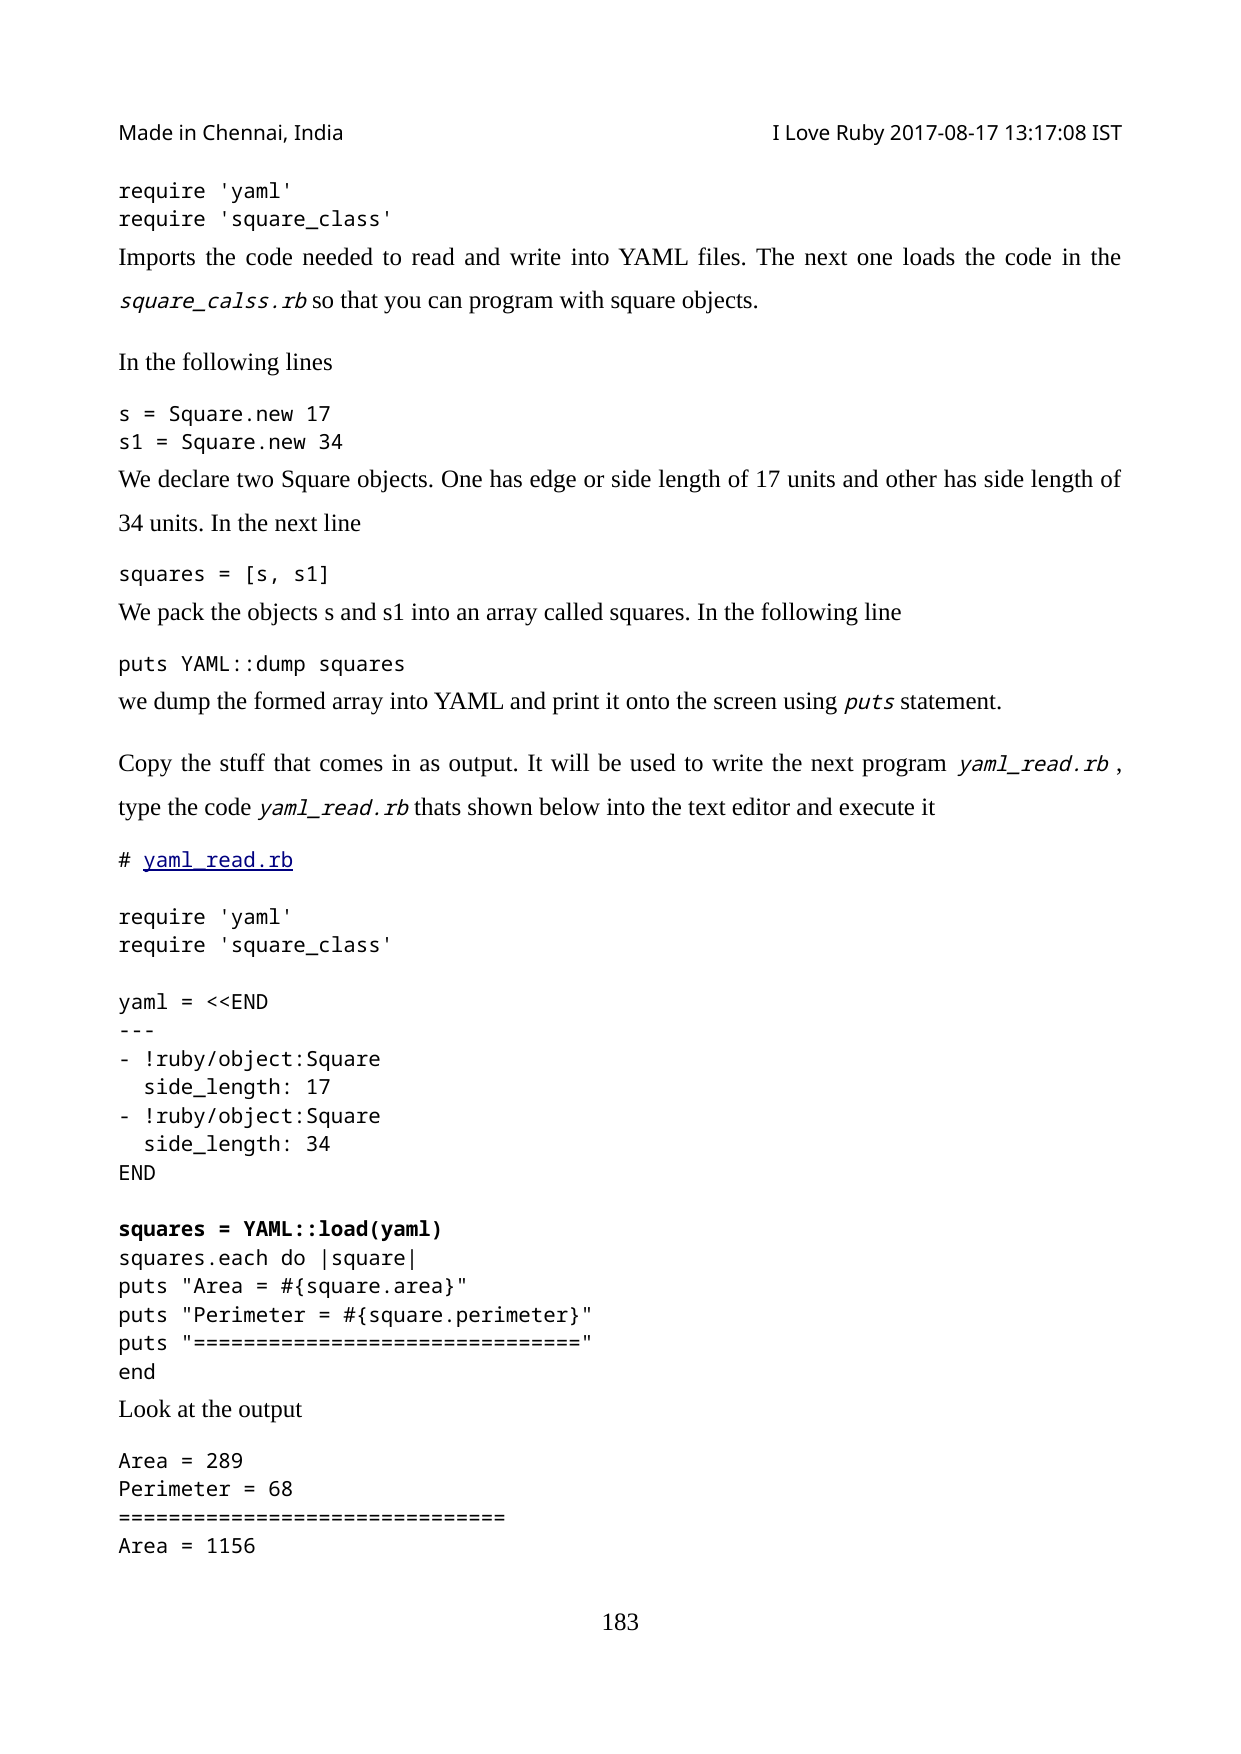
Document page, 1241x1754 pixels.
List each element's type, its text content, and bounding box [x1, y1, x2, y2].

text =============================== [118, 1503, 1122, 1531]
text puts "Perimeter = #{square.perimeter}" [118, 1300, 1122, 1328]
text we dump the formed array into YAML and print it onto the screen using puts statement. [118, 686, 1122, 716]
text puts YAML::dump squares [118, 649, 1122, 677]
text s1 = Square.new 34 [118, 427, 1122, 456]
text Look at the output [118, 1394, 1122, 1423]
text Perimeter = 68 [118, 1474, 1122, 1503]
text --- [118, 1016, 1122, 1044]
text Area = 289 [118, 1446, 1122, 1474]
text squares = [s, s1] [118, 559, 1122, 588]
text END [118, 1158, 1122, 1186]
text side_length: 17 [118, 1072, 1122, 1101]
text # yaml_read.rb [118, 845, 1122, 873]
text Imports the code needed to read and write into YAML files. The next one loads the code in the square_calss.rb so that you can program with square objects. [118, 242, 1122, 314]
text puts "Area = #{square.area}" [118, 1271, 1122, 1300]
text require 'yaml' [118, 902, 1122, 930]
text end [118, 1357, 1122, 1385]
text Area = 1156 [118, 1531, 1122, 1560]
text In the following lines [118, 347, 1122, 376]
text - !ruby/object:Square [118, 1044, 1122, 1072]
text Copy the stuff that comes in as output. It will be used to write the next program yaml_read.rb , type the code yaml_read.rb thats shown below into the text editor and execute it [118, 748, 1122, 821]
text yaml = <<END [118, 987, 1122, 1016]
text require 'square_class' [118, 930, 1122, 959]
text - !ruby/object:Square [118, 1101, 1122, 1129]
text require 'square_class' [118, 204, 1122, 233]
text We declare two Square objects. One has edge or side length of 17 units and other has side length of 34 units. In the next line [118, 464, 1122, 536]
text side_length: 34 [118, 1129, 1122, 1158]
text puts "===============================" [118, 1328, 1122, 1357]
text squares = YAML::load(yaml) [118, 1214, 1122, 1243]
text require 'yaml' [118, 176, 1122, 204]
text s = Square.new 17 [118, 399, 1122, 427]
text We pack the objects s and s1 into an array called squares. In the following line [118, 597, 1122, 626]
text squares.each do |square| [118, 1243, 1122, 1271]
